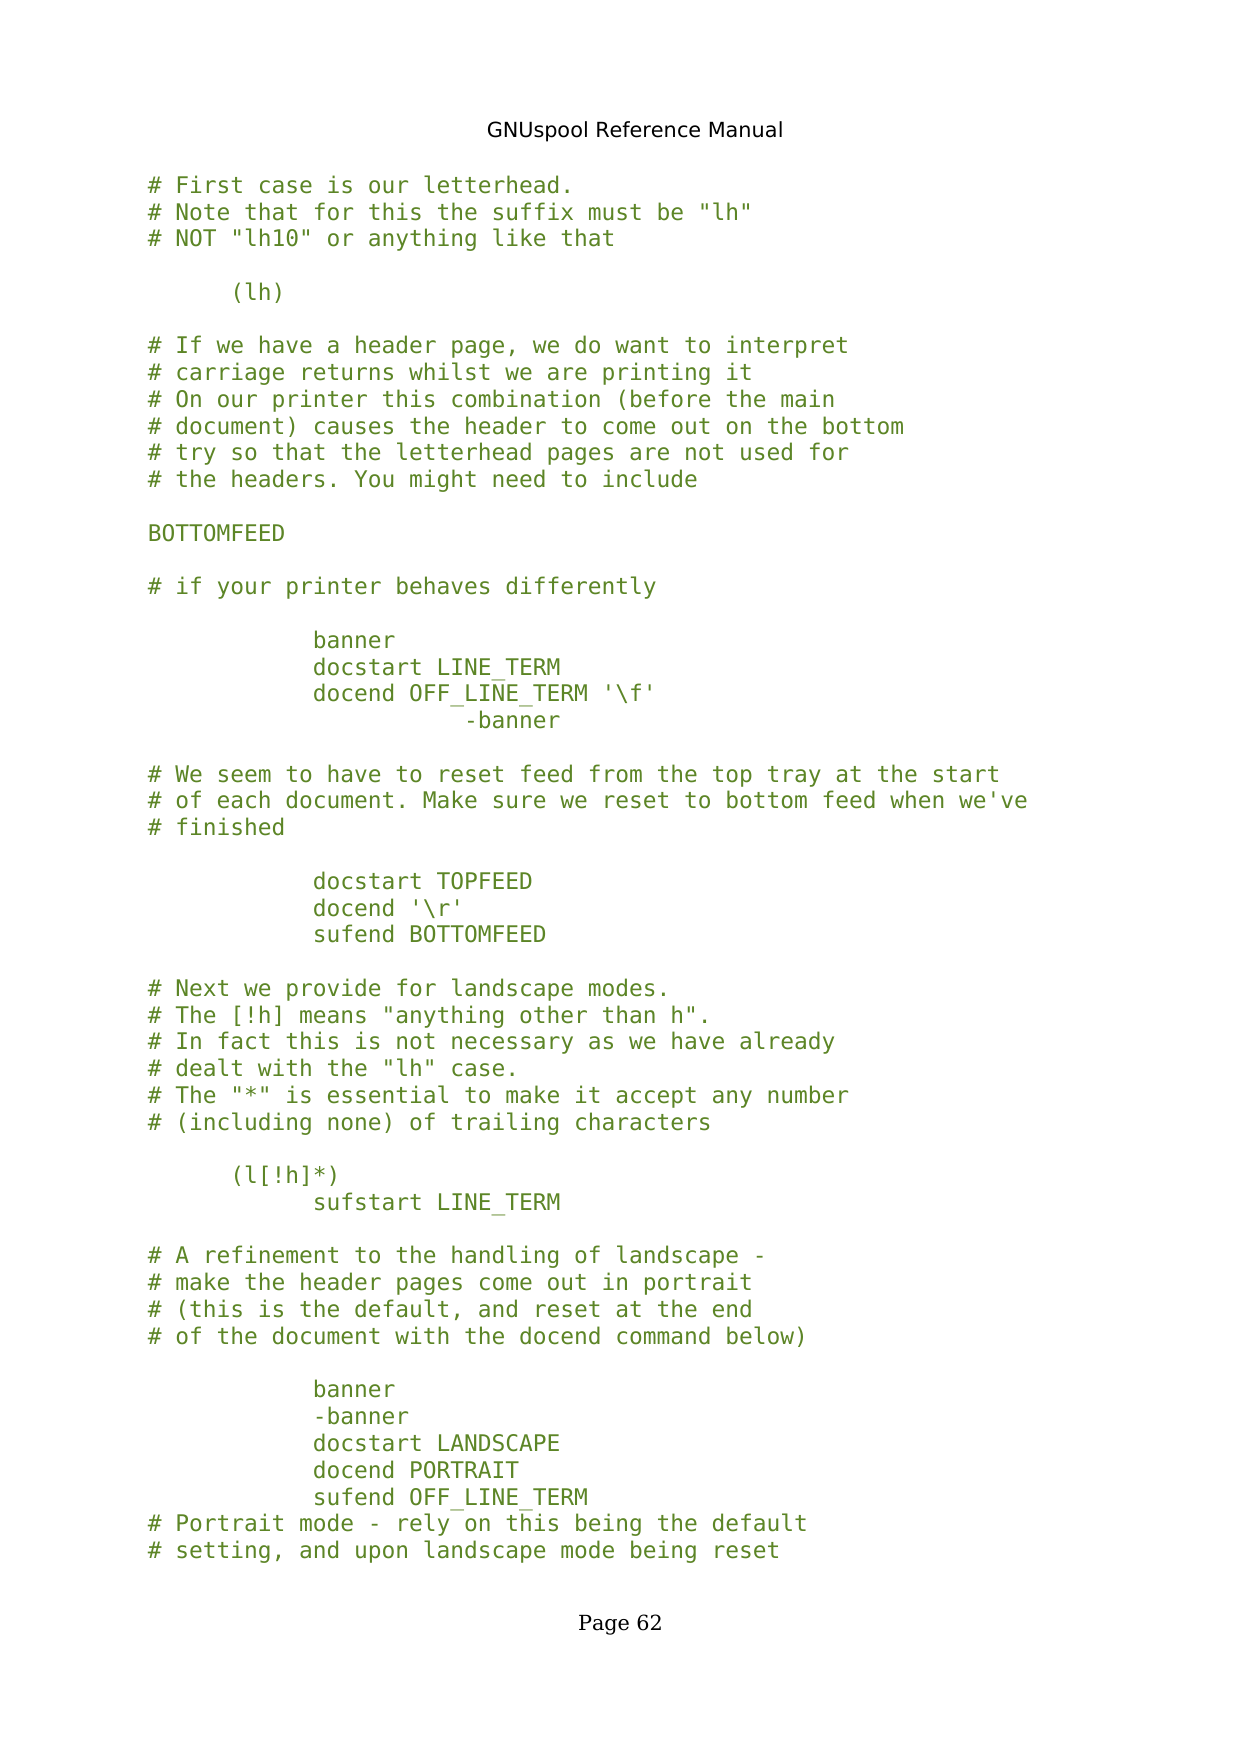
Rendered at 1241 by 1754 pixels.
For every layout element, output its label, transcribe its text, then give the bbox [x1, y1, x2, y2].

text # If we have a header page, we do want to interpret [148, 332, 1122, 359]
text banner [148, 627, 1122, 654]
text # The [!h] means "anything other than h". [148, 1002, 1122, 1028]
text -banner [148, 1403, 1122, 1430]
text # of the document with the docend command below) [148, 1323, 1122, 1350]
text # document) causes the header to come out on the bottom [148, 413, 1122, 439]
text # if your printer behaves differently [148, 573, 1122, 600]
text # (including none) of trailing characters [148, 1109, 1122, 1136]
text (lh) [148, 279, 1122, 306]
text # the headers. You might need to include [148, 466, 1122, 493]
text # Next we provide for landscape modes. [148, 975, 1122, 1002]
text docend PORTRAIT [148, 1457, 1122, 1484]
text docstart LINE_TERM [148, 654, 1122, 681]
text # NOT "lh10" or anything like that [148, 225, 1122, 252]
text # Portrait mode - rely on this being the default [148, 1510, 1122, 1537]
text # (this is the default, and reset at the end [148, 1296, 1122, 1323]
text sufstart LINE_TERM [148, 1189, 1122, 1216]
text banner [148, 1377, 1122, 1403]
text # The "*" is essential to make it accept any number [148, 1082, 1122, 1109]
text -banner [148, 707, 1122, 734]
text # carriage returns whilst we are printing it [148, 359, 1122, 386]
text docstart LANDSCAPE [148, 1430, 1122, 1457]
text sufend OFF_LINE_TERM [148, 1484, 1122, 1510]
text # Note that for this the suffix must be "lh" [148, 199, 1122, 225]
text docend '\r' [148, 895, 1122, 921]
text # setting, and upon landscape mode being reset [148, 1537, 1122, 1564]
text BOTTOMFEED [148, 520, 1122, 547]
text docstart TOPFEED [148, 868, 1122, 895]
text # We seem to have to reset feed from the top tray at the start [148, 761, 1122, 788]
text # First case is our letterhead. [148, 172, 1122, 199]
text # A refinement to the handling of landscape - [148, 1243, 1122, 1269]
text # make the header pages come out in portrait [148, 1269, 1122, 1296]
text sufend BOTTOMFEED [148, 921, 1122, 948]
text # of each document. Make sure we reset to bottom feed when we've [148, 788, 1122, 814]
text # dealt with the "lh" case. [148, 1055, 1122, 1082]
text # finished [148, 814, 1122, 841]
text # On our printer this combination (before the main [148, 386, 1122, 413]
text # In fact this is not necessary as we have already [148, 1028, 1122, 1055]
text (l[!h]*) [148, 1162, 1122, 1189]
text # try so that the letterhead pages are not used for [148, 439, 1122, 466]
text docend OFF_LINE_TERM '\f' [148, 681, 1122, 707]
